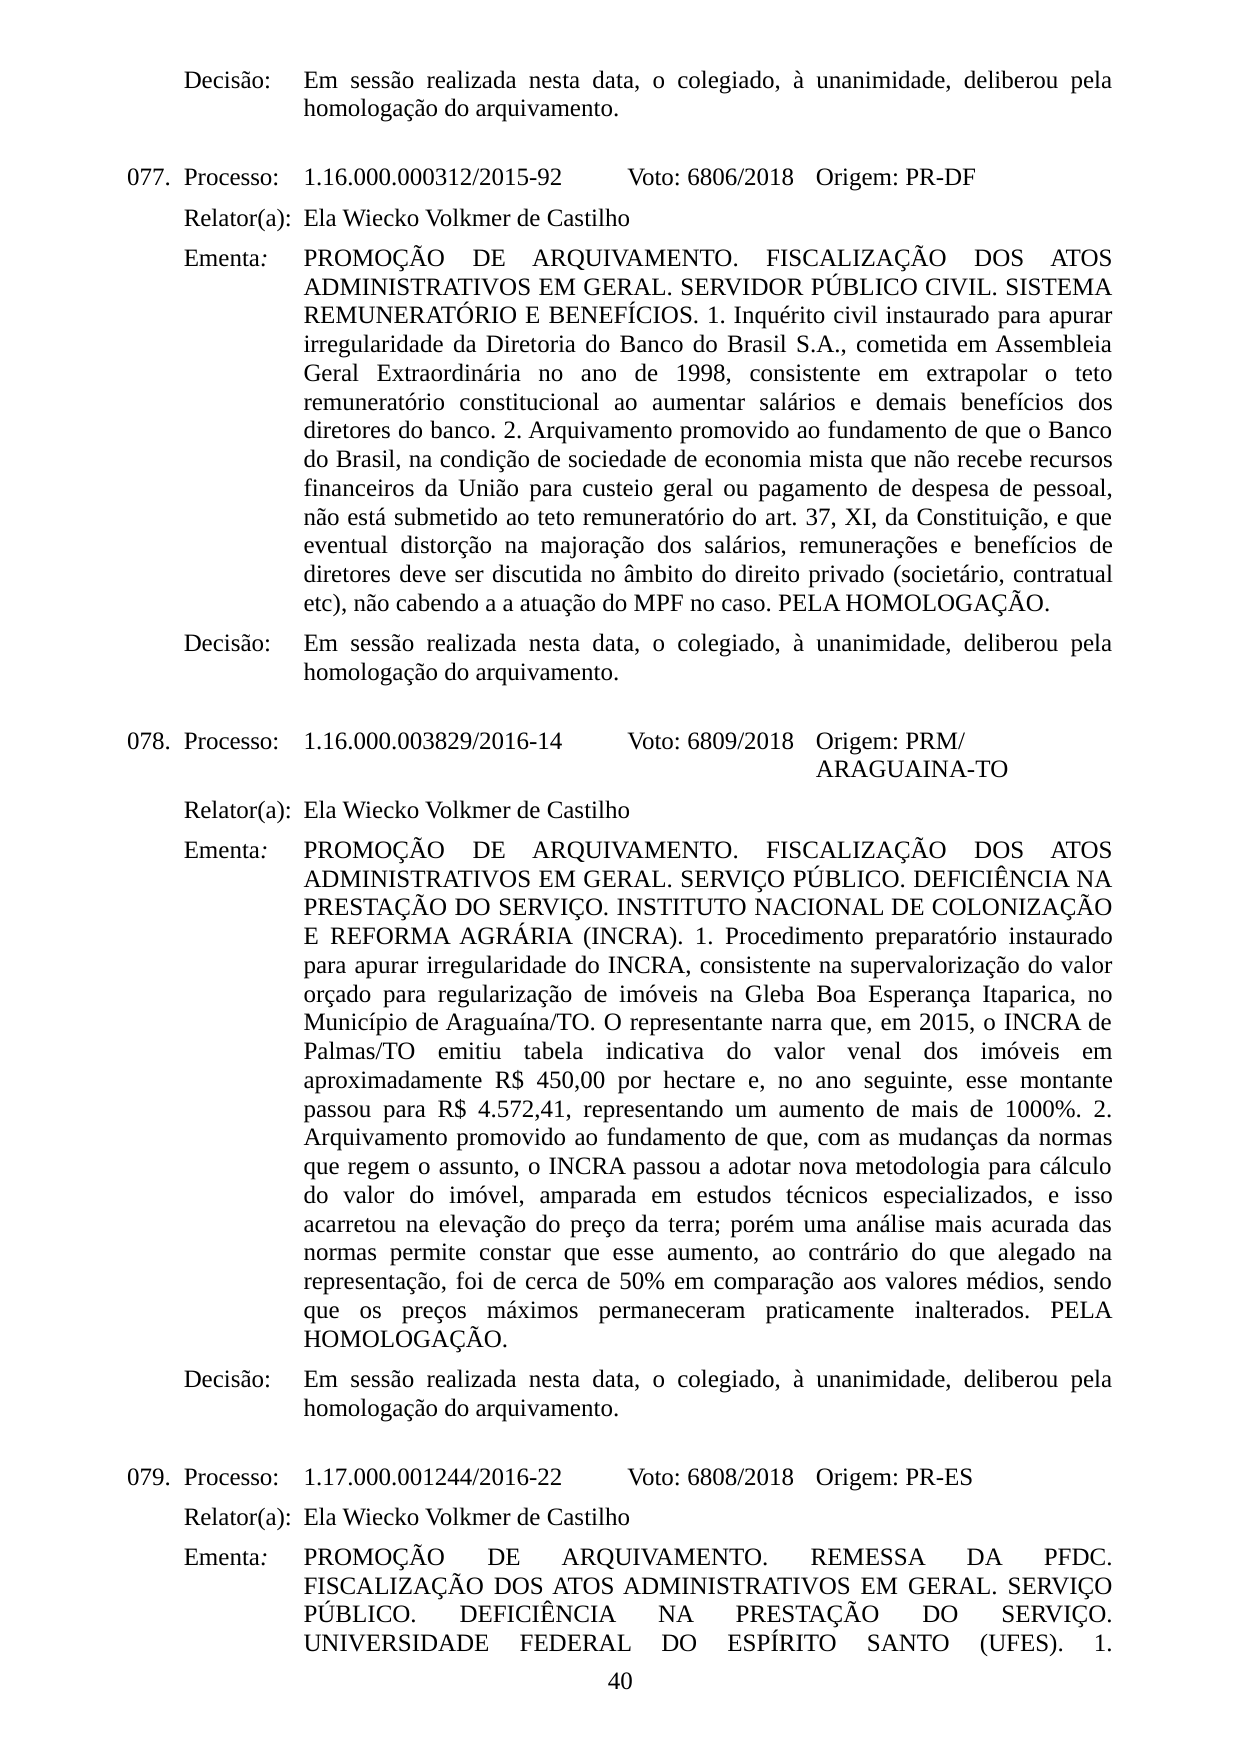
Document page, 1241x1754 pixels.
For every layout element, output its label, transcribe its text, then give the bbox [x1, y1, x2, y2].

table_header 1.16.000.003829/2016-14 [298, 720, 621, 789]
table_header Voto: 6809/2018 [621, 720, 810, 789]
table_header Origem: PR-ES [810, 1456, 1119, 1496]
table_cell Em sessão realizada nesta data, o colegiado, à unanimidade, deliberou pela homologação do arquivamento. [298, 1358, 1119, 1427]
table_cell Ementa: [178, 829, 298, 1358]
table_cell [121, 623, 178, 691]
table_cell [121, 1496, 178, 1536]
table_cell Ela Wiecko Volkmer de Castilho [298, 197, 1119, 237]
table_cell PROMOÇÃO DE ARQUIVAMENTO. REMESSA DA PFDC. FISCALIZAÇÃO DOS ATOS ADMINISTRATIVOS EM GERAL. SERVIÇO PÚBLICO. DEFICIÊNCIA NA PRESTAÇÃO DO SERVIÇO. UNIVERSIDADE FEDERAL DO ESPÍRITO SANTO (UFES). 1. [298, 1536, 1119, 1663]
table_cell Em sessão realizada nesta data, o colegiado, à unanimidade, deliberou pela homologação do arquivamento. [298, 623, 1119, 691]
table_header 078. [121, 720, 178, 789]
table_cell Ementa: [178, 237, 298, 622]
table_cell Ela Wiecko Volkmer de Castilho [298, 1496, 1119, 1536]
table_cell Ementa: [178, 1536, 298, 1663]
table_cell Relator(a): [178, 197, 298, 237]
table_header 1.17.000.001244/2016-22 [298, 1456, 621, 1496]
table_cell Relator(a): [178, 1496, 298, 1536]
table_header Voto: 6806/2018 [621, 157, 810, 197]
table_cell [121, 197, 178, 237]
table_header Origem: PR-DF [810, 157, 1119, 197]
table_header Processo: [178, 1456, 298, 1496]
table_cell [121, 829, 178, 1358]
table_cell Ela Wiecko Volkmer de Castilho [298, 789, 1119, 829]
table_cell PROMOÇÃO DE ARQUIVAMENTO. FISCALIZAÇÃO DOS ATOS ADMINISTRATIVOS EM GERAL. SERVIDOR PÚBLICO CIVIL. SISTEMA REMUNERATÓRIO E BENEFÍCIOS. 1. Inquérito civil instaurado para apurar irregularidade da Diretoria do Banco do Brasil S.A., cometida em Assembleia Geral Extraordinária no ano de 1998, consistente em extrapolar o teto remuneratório constitucional ao aumentar salários e demais benefícios dos diretores do banco. 2. Arquivamento promovido ao fundamento de que o Banco do Brasil, na condição de sociedade de economia mista que não recebe recursos financeiros da União para custeio geral ou pagamento de despesa de pessoal, não está submetido ao teto remuneratório do art. 37, XI, da Constituição, e que eventual distorção na majoração dos salários, remunerações e benefícios de diretores deve ser discutida no âmbito do direito privado (societário, contratual etc), não cabendo a a atuação do MPF no caso. PELA HOMOLOGAÇÃO. [298, 237, 1119, 622]
table_cell [121, 59, 178, 128]
table_header Voto: 6808/2018 [621, 1456, 810, 1496]
table_cell [121, 1358, 178, 1427]
table_cell Decisão: [178, 623, 298, 691]
table_cell [121, 789, 178, 829]
table_cell PROMOÇÃO DE ARQUIVAMENTO. FISCALIZAÇÃO DOS ATOS ADMINISTRATIVOS EM GERAL. SERVIÇO PÚBLICO. DEFICIÊNCIA NA PRESTAÇÃO DO SERVIÇO. INSTITUTO NACIONAL DE COLONIZAÇÃO E REFORMA AGRÁRIA (INCRA). 1. Procedimento preparatório instaurado para apurar irregularidade do INCRA, consistente na supervalorização do valor orçado para regularização de imóveis na Gleba Boa Esperança Itaparica, no Município de Araguaína/TO. O representante narra que, em 2015, o INCRA de Palmas/TO emitiu tabela indicativa do valor venal dos imóveis em aproximadamente R$ 450,00 por hectare e, no ano seguinte, esse montante passou para R$ 4.572,41, representando um aumento de mais de 1000%. 2. Arquivamento promovido ao fundamento de que, com as mudanças da normas que regem o assunto, o INCRA passou a adotar nova metodologia para cálculo do valor do imóvel, amparada em estudos técnicos especializados, e isso acarretou na elevação do preço da terra; porém uma análise mais acurada das normas permite constar que esse aumento, ao contrário do que alegado na representação, foi de cerca de 50% em comparação aos valores médios, sendo que os preços máximos permaneceram praticamente inalterados. PELA HOMOLOGAÇÃO. [298, 829, 1119, 1358]
table_header Processo: [178, 720, 298, 789]
table_cell Decisão: [178, 1358, 298, 1427]
table_cell Relator(a): [178, 789, 298, 829]
table_header 077. [121, 157, 178, 197]
table_cell Decisão: [178, 59, 298, 128]
table_cell Em sessão realizada nesta data, o colegiado, à unanimidade, deliberou pela homologação do arquivamento. [298, 59, 1119, 128]
table_cell [121, 237, 178, 622]
table_header 1.16.000.000312/2015-92 [298, 157, 621, 197]
table_header Processo: [178, 157, 298, 197]
table_cell [121, 1536, 178, 1663]
table_header 079. [121, 1456, 178, 1496]
table_header Origem: PRM/ ARAGUAINA-TO [810, 720, 1119, 789]
